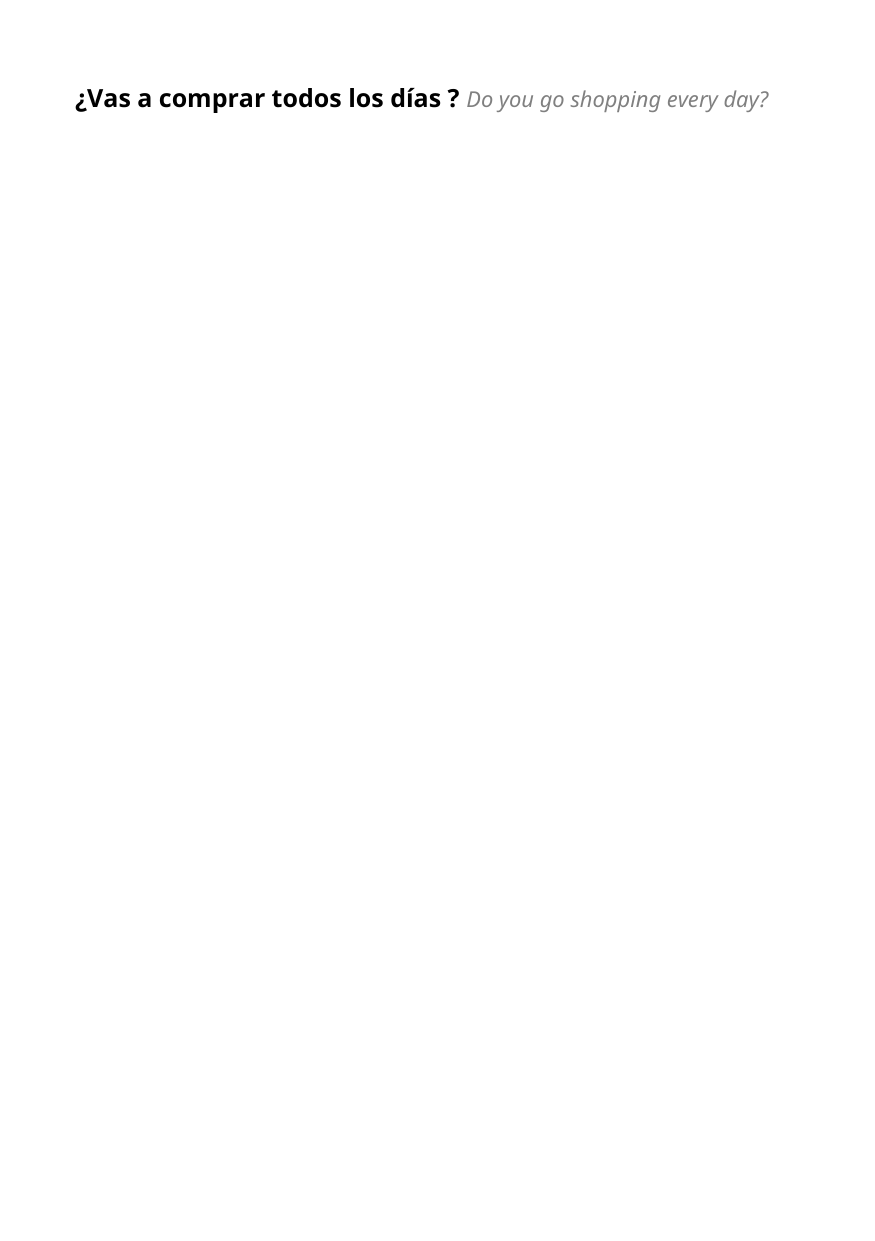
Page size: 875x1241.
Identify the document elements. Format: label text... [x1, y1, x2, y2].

text ¿Vas a comprar todos los días ? Do you go shopping every day? [75, 81, 799, 115]
